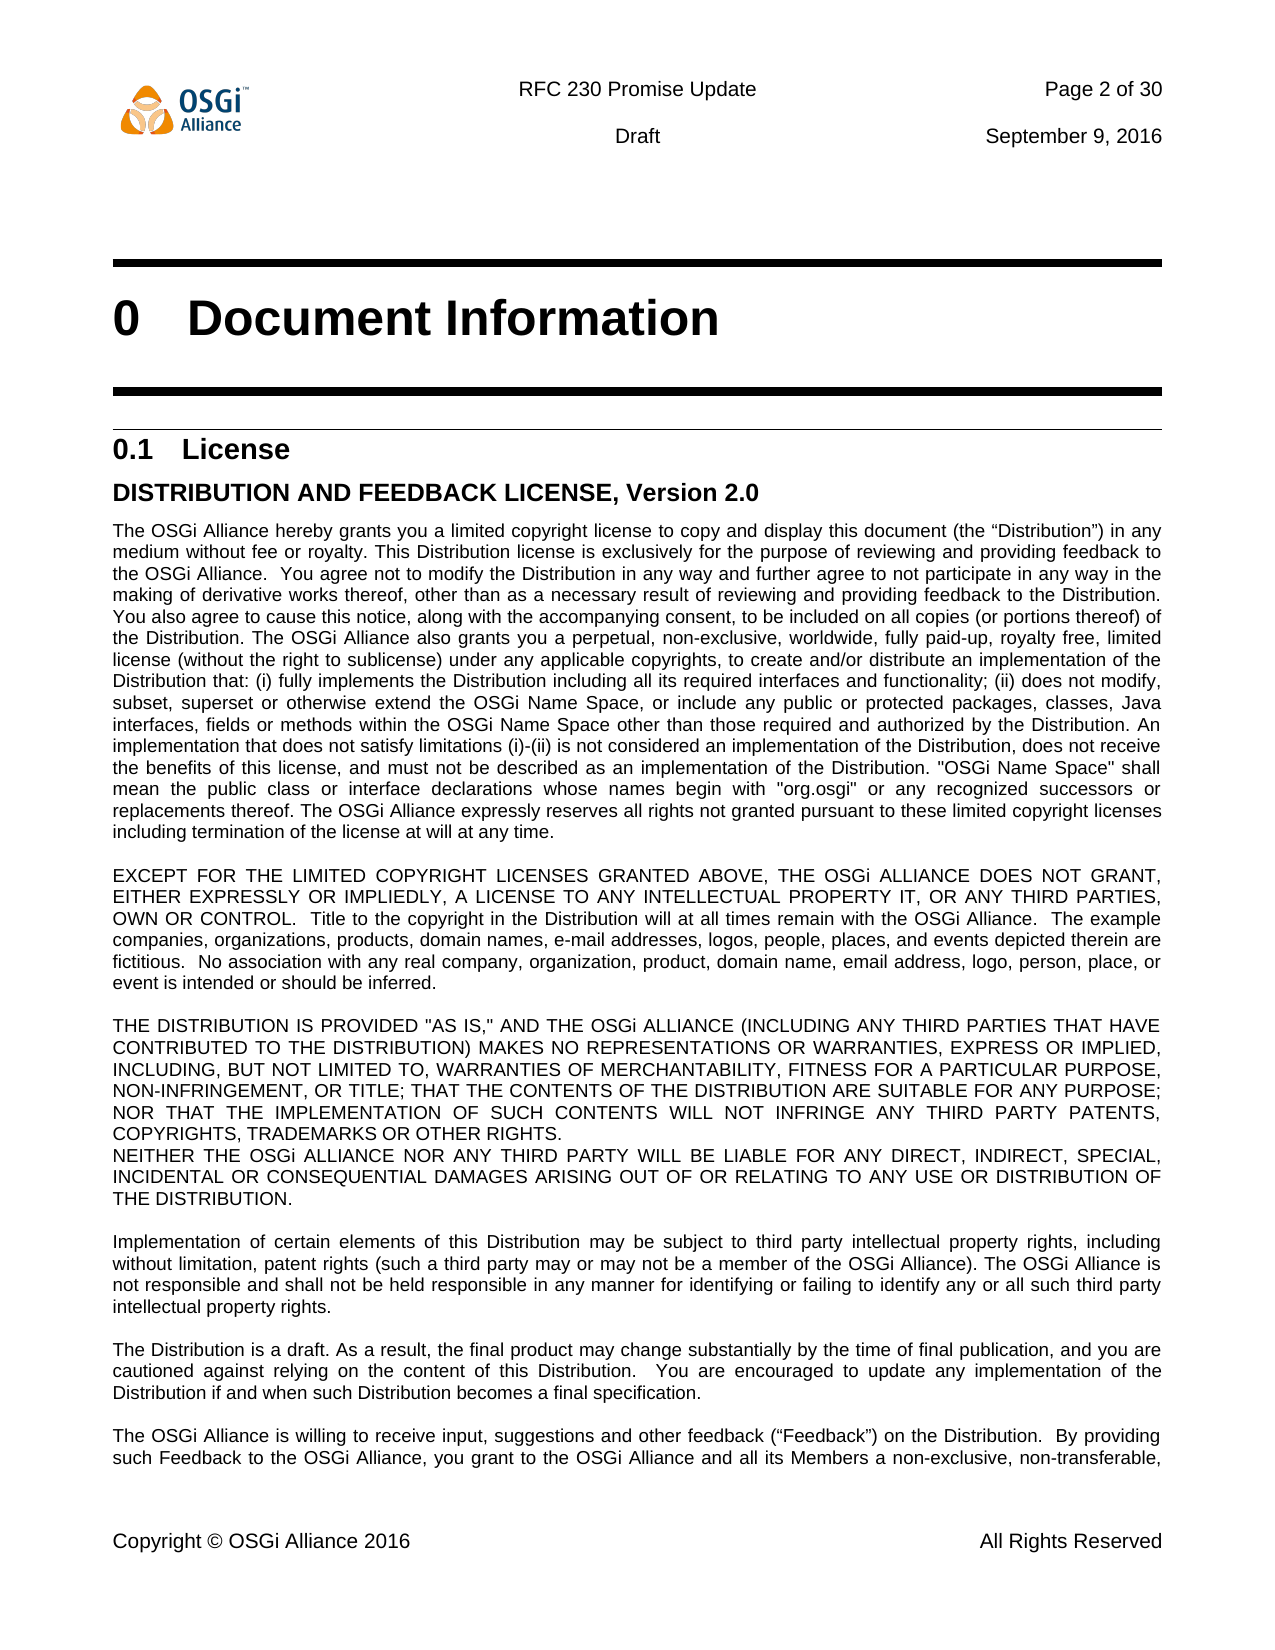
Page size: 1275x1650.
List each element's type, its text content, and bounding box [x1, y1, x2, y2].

subtitle License [112, 430, 1162, 466]
picture [113, 78, 257, 142]
text The OSGi Alliance hereby grants you a limited copyright license to copy and display this document (the “Distribution”) in any medium without fee or royalty. This Distribution license is exclusively for the purpose of reviewing and providing feedback to the OSGi Alliance. You agree not to modify the Distribution in any way and further agree to not participate in any way in the making of derivative works thereof, other than as a necessary result of reviewing and providing feedback to the Distribution. You also agree to cause this notice, along with the accompanying consent, to be included on all copies (or portions thereof) of the Distribution. The OSGi Alliance also grants you a perpetual, non-exclusive, worldwide, fully paid-up, royalty free, limited license (without the right to sublicense) under any applicable copyrights, to create and/or distribute an implementation of the Distribution that: (i) fully implements the Distribution including all its required interfaces and functionality; (ii) does not modify, subset, superset or otherwise extend the OSGi Name Space, or include any public or protected packages, classes, Java interfaces, fields or methods within the OSGi Name Space other than those required and authorized by the Distribution. An implementation that does not satisfy limitations (i)-(ii) is not considered an implementation of the Distribution, does not receive the benefits of this license, and must not be described as an implementation of the Distribution. "OSGi Name Space" shall mean the public class or interface declarations whose names begin with "org.osgi" or any recognized successors or replacements thereof. The OSGi Alliance expressly reserves all rights not granted pursuant to these limited copyright licenses including termination of the license at will at any time. [112, 519, 1162, 843]
text NEITHER THE OSGi ALLIANCE NOR ANY THIRD PARTY WILL BE LIABLE FOR ANY DIRECT, INDIRECT, SPECIAL, INCIDENTAL OR CONSEQUENTIAL DAMAGES ARISING OUT OF OR RELATING TO ANY USE OR DISTRIBUTION OF THE DISTRIBUTION. [112, 1145, 1162, 1209]
text The Distribution is a draft. As a result, the final product may change substantially by the time of final publication, and you are cautioned against relying on the content of this Distribution. You are encouraged to update any implementation of the Distribution if and when such Distribution becomes a final specification. [112, 1339, 1162, 1403]
subtitle Document Information [112, 260, 1162, 396]
text Implementation of certain elements of this Distribution may be subject to third party intellectual property rights, including without limitation, patent rights (such a third party may or may not be a member of the OSGi Alliance). The OSGi Alliance is not responsible and shall not be held responsible in any manner for identifying or failing to identify any or all such third party intellectual property rights. [112, 1231, 1162, 1317]
text The OSGi Alliance is willing to receive input, suggestions and other feedback (“Feedback”) on the Distribution. By providing such Feedback to the OSGi Alliance, you grant to the OSGi Alliance and all its Members a non-exclusive, non-transferable, [112, 1425, 1162, 1468]
text EXCEPT FOR THE LIMITED COPYRIGHT LICENSES GRANTED ABOVE, THE OSGi ALLIANCE DOES NOT GRANT, EITHER EXPRESSLY OR IMPLIEDLY, A LICENSE TO ANY INTELLECTUAL PROPERTY IT, OR ANY THIRD PARTIES, OWN OR CONTROL. Title to the copyright in the Distribution will at all times remain with the OSGi Alliance. The example companies, organizations, products, domain names, e-mail addresses, logos, people, places, and events depicted therein are fictitious. No association with any real company, organization, product, domain name, email address, logo, person, place, or event is intended or should be inferred. [112, 864, 1162, 994]
text THE DISTRIBUTION IS PROVIDED "AS IS," AND THE OSGi ALLIANCE (INCLUDING ANY THIRD PARTIES THAT HAVE CONTRIBUTED TO THE DISTRIBUTION) MAKES NO REPRESENTATIONS OR WARRANTIES, EXPRESS OR IMPLIED, INCLUDING, BUT NOT LIMITED TO, WARRANTIES OF MERCHANTABILITY, FITNESS FOR A PARTICULAR PURPOSE, NON-INFRINGEMENT, OR TITLE; THAT THE CONTENTS OF THE DISTRIBUTION ARE SUITABLE FOR ANY PURPOSE; NOR THAT THE IMPLEMENTATION OF SUCH CONTENTS WILL NOT INFRINGE ANY THIRD PARTY PATENTS, COPYRIGHTS, TRADEMARKS OR OTHER RIGHTS. [112, 1015, 1162, 1145]
text DISTRIBUTION AND FEEDBACK LICENSE, Version 2.0 [112, 478, 1162, 507]
